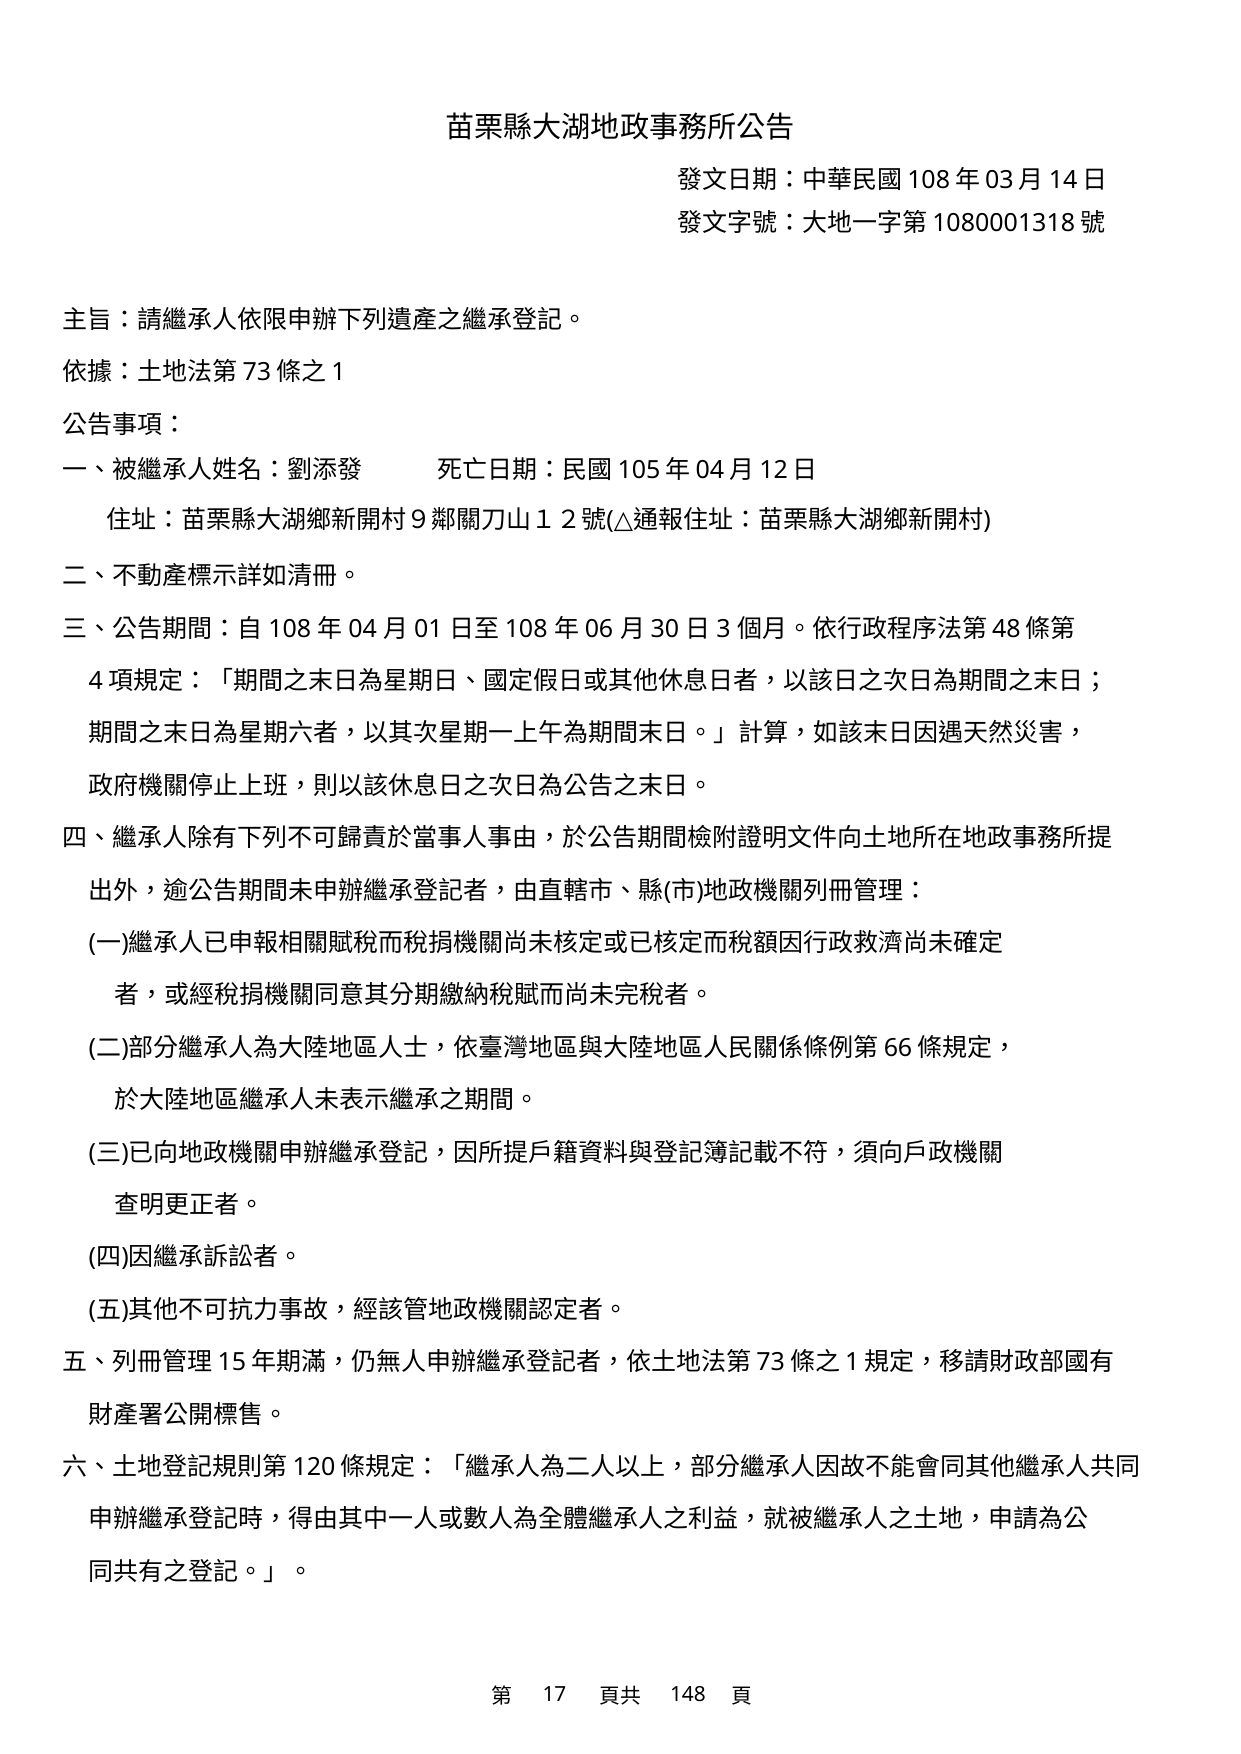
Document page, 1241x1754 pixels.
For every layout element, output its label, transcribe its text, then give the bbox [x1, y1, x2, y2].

text 住址：苗栗縣大湖鄉新開村９鄰關刀山１２號(△通報住址：苗栗縣大湖鄉新開村) [106, 500, 1177, 539]
text 148 [654, 1679, 721, 1708]
text 頁共 [585, 1679, 654, 1709]
text 主旨：請繼承人依限申辦下列遺產之繼承登記。 依據：土地法第73條之1 公告事項： [62, 283, 1177, 441]
text 17 [523, 1679, 585, 1708]
text 苗栗縣大湖地政事務所公告 [62, 103, 1177, 146]
text 一、被繼承人姓名：劉添發 死亡日期：民國105年04月12日 [62, 450, 1177, 486]
text 第 [481, 1679, 523, 1709]
text 發文字號：大地一字第1080001318號 [677, 202, 1177, 238]
text 頁 [721, 1679, 762, 1709]
text 二、不動產標示詳如清冊。 三、公告期間：自 108 年 04 月 01 日至 108 年 06 月 30 日 3 個月。依行政程序法第48條第 4項規定：「期間之末日為星期日、國定假日或其他休息日者，以該日之次日為期間之末日； 期間之末日為星期六者，以其次星期一上午為期間末日。」計算，如該末日因遇天然災害， 政府機關停止上班，則以該休息日之次日為公告之末日。 四、繼承人除有下列不可歸責於當事人事由，於公告期間檢附證明文件向土地所在地政事務所提 出外，逾公告期間未申辦繼承登記者，由直轄市、縣(市)地政機關列冊管理： (一)繼承人已申報相關賦稅而稅捐機關尚未核定或已核定而稅額因行政救濟尚未確定 者，或經稅捐機關同意其分期繳納稅賦而尚未完稅者。 (二)部分繼承人為大陸地區人士，依臺灣地區與大陸地區人民關係條例第66條規定， 於大陸地區繼承人未表示繼承之期間。 (三)已向地政機關申辦繼承登記，因所提戶籍資料與登記簿記載不符，須向戶政機關 查明更正者。 (四)因繼承訴訟者。 (五)其他不可抗力事故，經該管地政機關認定者。 五、列冊管理15年期滿，仍無人申辦繼承登記者，依土地法第73條之1規定，移請財政部國有 財產署公開標售。 六、土地登記規則第120條規定：「繼承人為二人以上，部分繼承人因故不能會同其他繼承人共同 申辦繼承登記時，得由其中一人或數人為全體繼承人之利益，就被繼承人之土地，申請為公 同共有之登記。」。 [62, 539, 1177, 1587]
text 發文日期：中華民國108年03月14日 [677, 160, 1177, 196]
